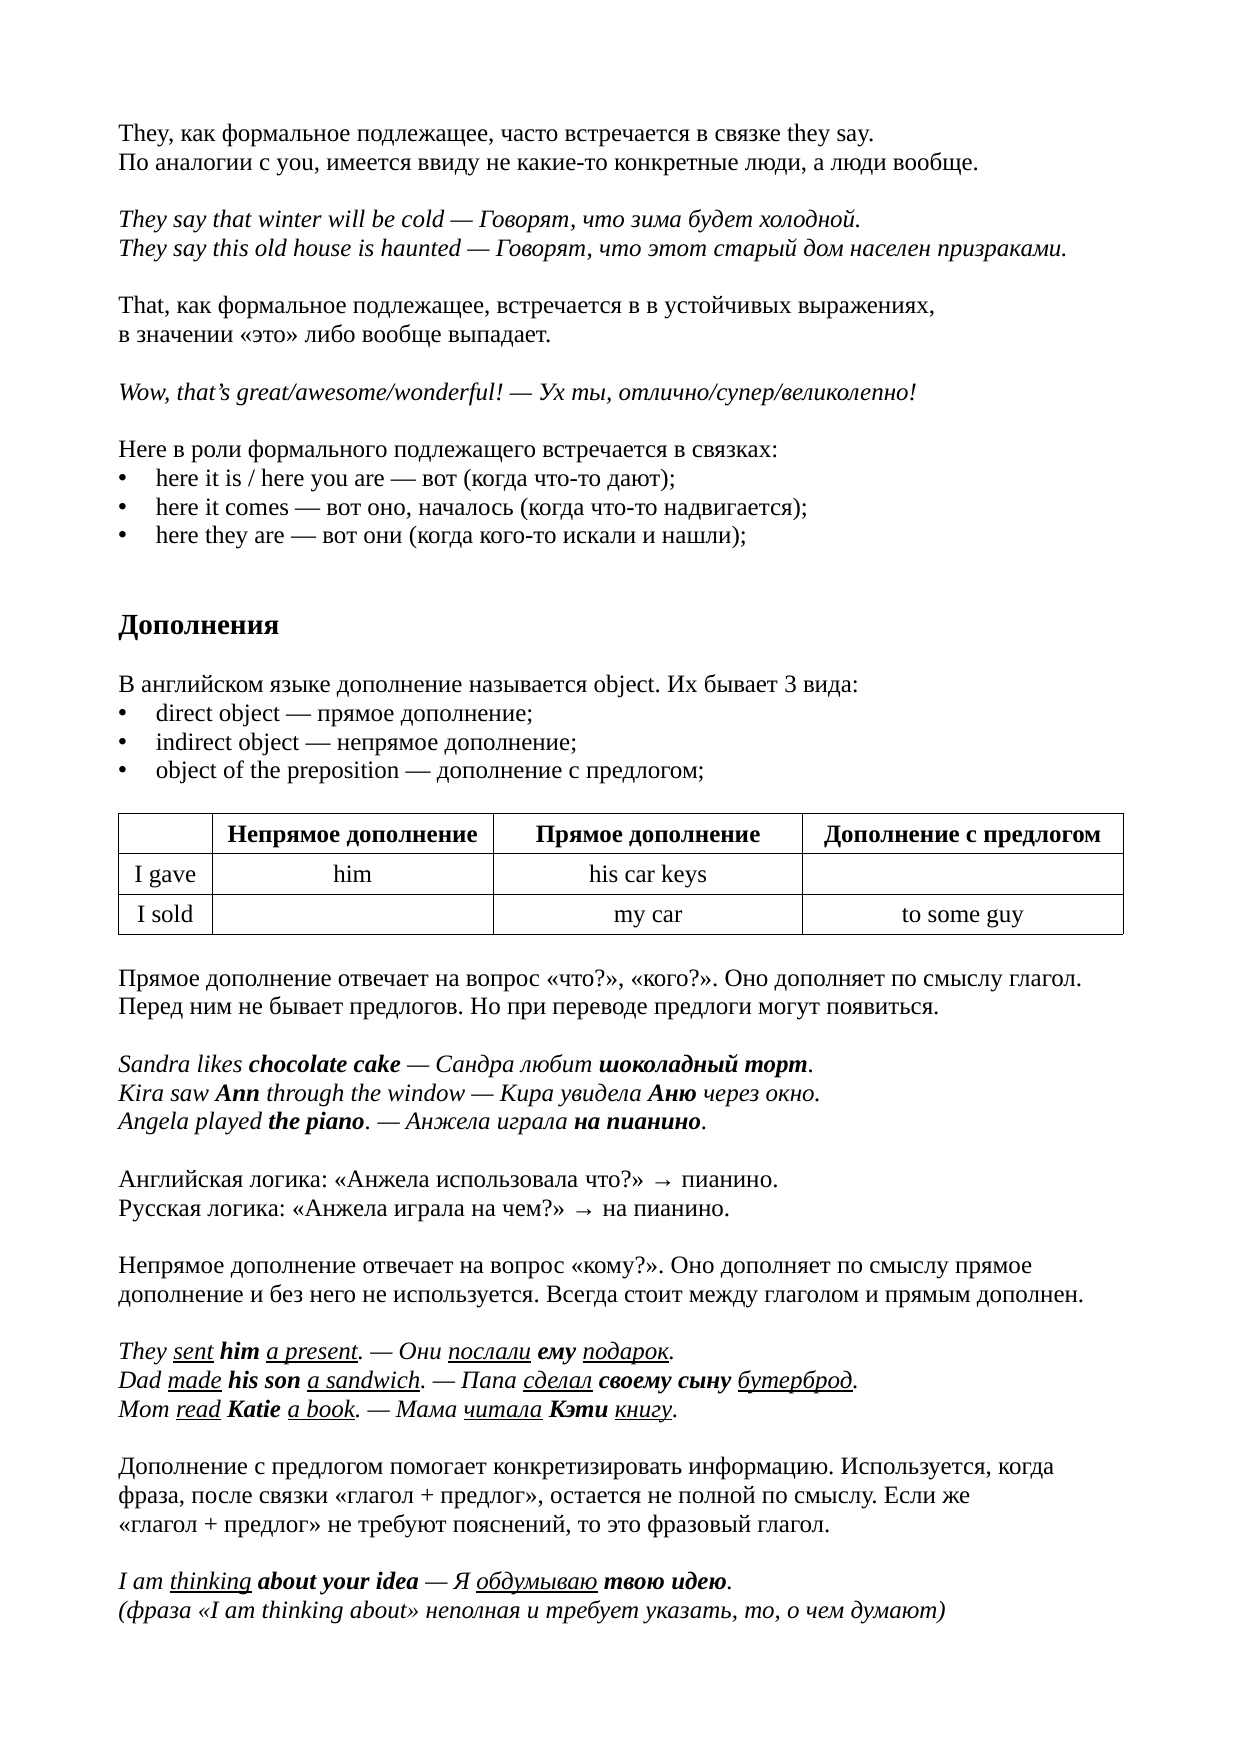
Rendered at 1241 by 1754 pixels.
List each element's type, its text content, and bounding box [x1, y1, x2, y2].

text I am thinking about your idea — Я обдумываю твою идею. [118, 1566, 1122, 1595]
text Dad made his son a sandwich. — Папа сделал своему сыну бутерброд. [118, 1365, 1122, 1394]
list here it comes — вот оно, началось (когда что-то надвигается); [118, 492, 1122, 521]
text Дополнения [118, 607, 1122, 640]
table_cell [803, 854, 1123, 893]
text Дополнение с предлогом помогает конкретизировать информацию. Используется, когда фраза, после связки «глагол + предлог», остается не полной по смыслу. Если же [118, 1451, 1122, 1509]
text Английская логика: «Анжела использовала что?» → пианино. [118, 1164, 1122, 1193]
table_cell I sold [119, 895, 212, 934]
text Sandra likes chocolate cake — Сандра любит шоколадный торт. [118, 1049, 1122, 1078]
table_header Прямое дополнение [494, 814, 802, 853]
text That, как формальное подлежащее, встречается в в устойчивых выражениях, [118, 291, 1122, 319]
text Kira saw Ann through the window — Кира увидела Аню через окно. [118, 1078, 1122, 1106]
text (фраза «I am thinking about» неполная и требует указать, то, о чем думают) [118, 1595, 1122, 1624]
text Русская логика: «Анжела играла на чем?» → на пианино. [118, 1193, 1122, 1221]
table_cell him [213, 854, 493, 893]
list object of the preposition — дополнение с предлогом; [118, 755, 1122, 784]
text в значении «это» либо вообще выпадает. [118, 319, 1122, 348]
text «глагол + предлог» не требуют пояснений, то это фразовый глагол. [118, 1509, 1122, 1538]
table_cell [213, 895, 493, 934]
text They say this old house is haunted — Говорят, что этот старый дом населен призраками. [118, 233, 1122, 262]
table_cell my car [494, 895, 802, 934]
table_cell his car keys [494, 854, 802, 893]
table_header [119, 814, 212, 853]
table_header Непрямое дополнение [213, 814, 493, 853]
list direct object — прямое дополнение; [118, 698, 1122, 727]
text Here в роли формального подлежащего встречается в связках: [118, 434, 1122, 463]
list indirect object — непрямое дополнение; [118, 727, 1122, 755]
text Wow, that’s great/awesome/wonderful! — Ух ты, отлично/супер/великолепно! [118, 377, 1122, 406]
list here it is / here you are — вот (когда что-то дают); [118, 463, 1122, 492]
table_cell I gave [119, 854, 212, 893]
table_header Дополнение с предлогом [803, 814, 1123, 853]
text Прямое дополнение отвечает на вопрос «что?», «кого?». Оно дополняет по смыслу глагол. Перед ним не бывает предлогов. Но при переводе предлоги могут появиться. [118, 963, 1122, 1020]
text They, как формальное подлежащее, часто встречается в связке they say. [118, 118, 1122, 147]
text Непрямое дополнение отвечает на вопрос «кому?». Оно дополняет по смыслу прямое дополнение и без него не используется. Всегда стоит между глаголом и прямым дополнен. [118, 1250, 1122, 1308]
text Angela played the piano. — Анжела играла на пианино. [118, 1106, 1122, 1135]
text They say that winter will be cold — Говорят, что зима будет холодной. [118, 204, 1122, 233]
text В английском языке дополнение называется object. Их бывает 3 вида: [118, 669, 1122, 698]
list here they are — вот они (когда кого-то искали и нашли); [118, 521, 1122, 549]
table_cell to some guy [803, 895, 1123, 934]
text They sent him a present. — Они послали ему подарок. [118, 1336, 1122, 1365]
text По аналогии с you, имеется ввиду не какие-то конкретные люди, а люди вообще. [118, 147, 1122, 176]
text Mom read Katie a book. — Мама читала Кэти книгу. [118, 1394, 1122, 1423]
